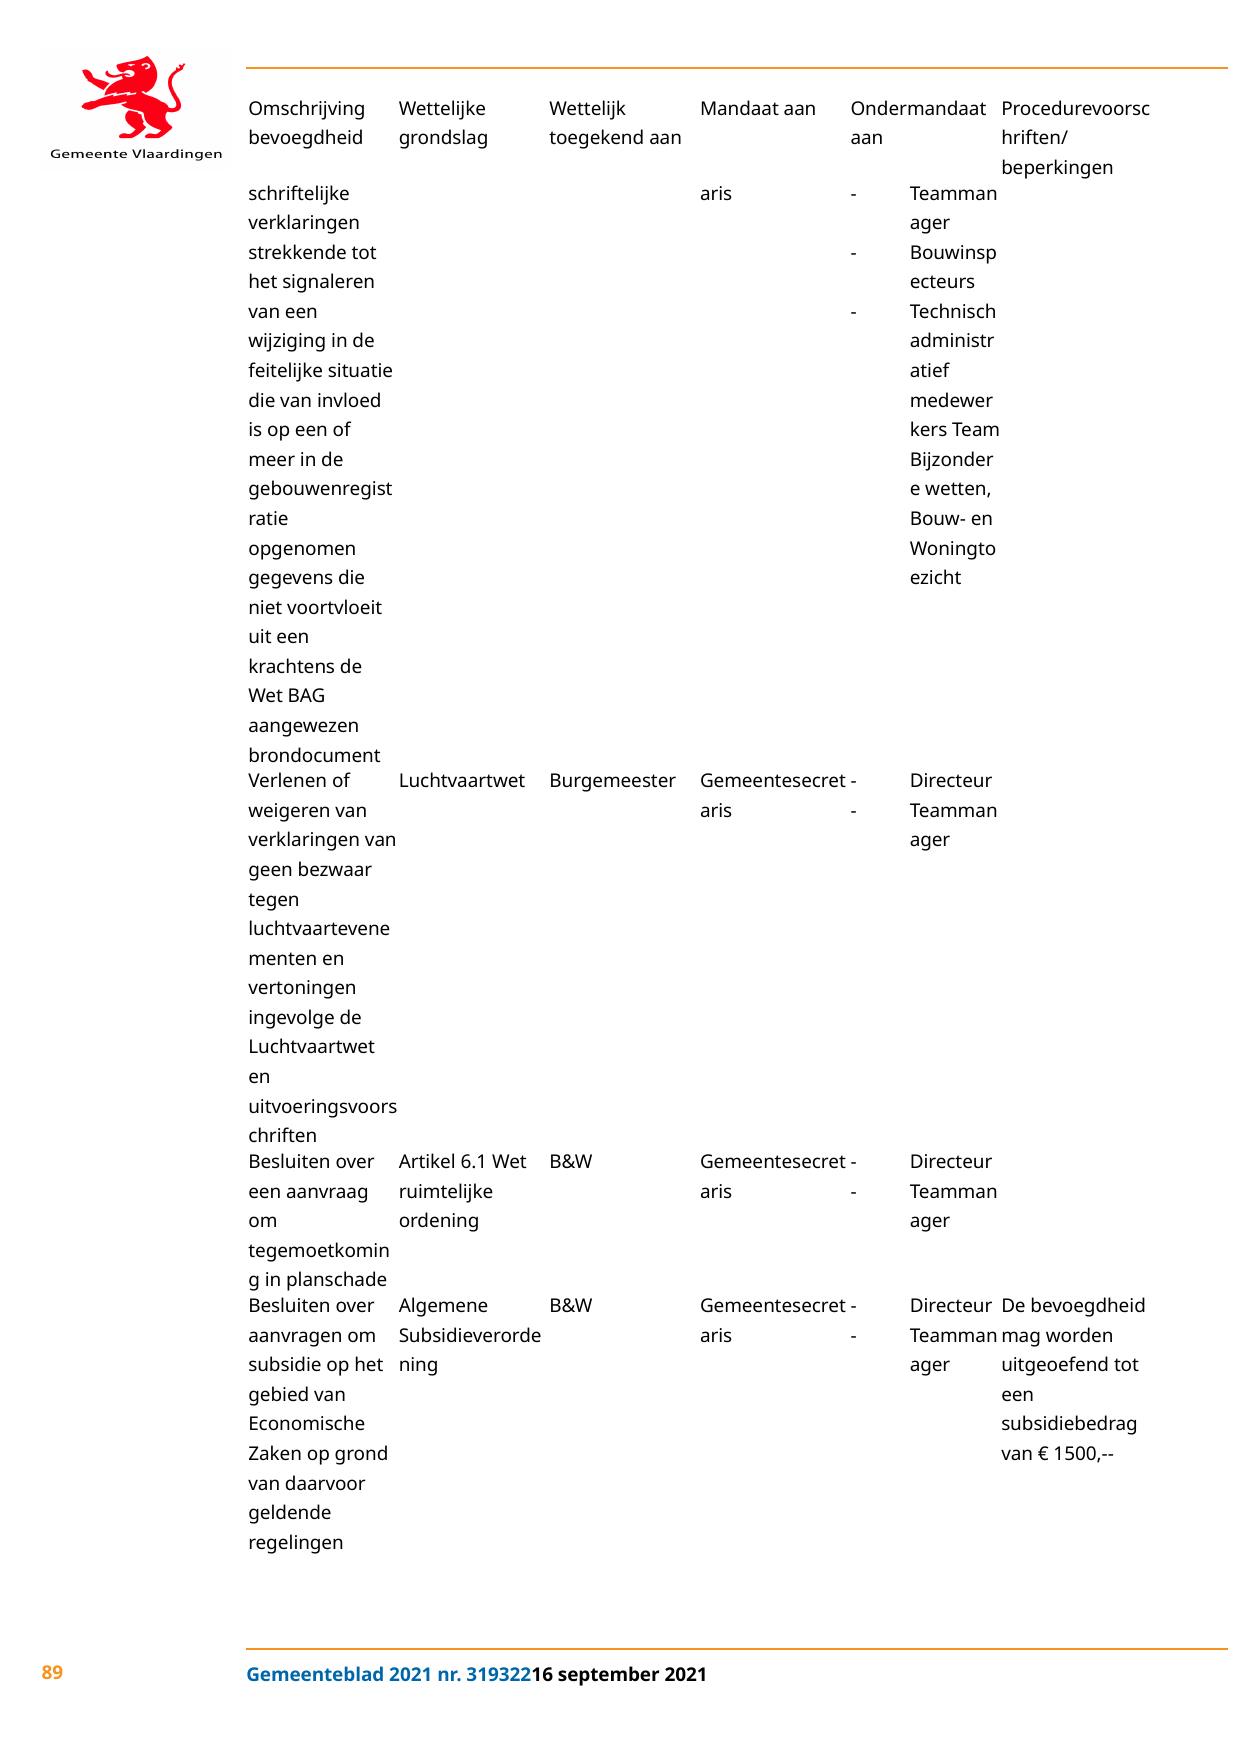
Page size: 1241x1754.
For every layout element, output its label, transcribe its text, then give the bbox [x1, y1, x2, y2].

table_cell Luchtvaartwet [399, 768, 549, 1148]
table_cell aris [700, 180, 850, 767]
table_cell [1001, 768, 1152, 1148]
picture [41, 47, 231, 172]
table_cell Directeur Teammanager [850, 768, 1001, 1148]
table_cell Directeur Teammanager [850, 1292, 1001, 1555]
table_header Wettelijke grondslag [399, 95, 549, 180]
table_cell Gemeentesecretaris [700, 1292, 850, 1555]
table_header Mandaat aan [700, 95, 850, 180]
table_cell [399, 180, 549, 767]
table_cell Verlenen of weigeren van verklaringen van geen bezwaar tegen luchtvaartevenementen en vertoningen ingevolge de Luchtvaartwet en uitvoeringsvoorschriften [248, 768, 398, 1148]
table_cell B&W [549, 1292, 700, 1555]
table_header Wettelijk toegekend aan [549, 95, 700, 180]
table_cell Besluiten over aanvragen om subsidie op het gebied van Economische Zaken op grond van daarvoor geldende regelingen [248, 1292, 398, 1555]
table_cell Gemeentesecretaris [700, 768, 850, 1148]
table_header Ondermandaat aan [850, 95, 1001, 180]
table_header Omschrijving bevoegdheid [248, 95, 398, 180]
table_cell schriftelijke verklaringen strekkende tot het signaleren van een wijziging in de feitelijke situatie die van invloed is op een of meer in de gebouwenregistratie opgenomen gegevens die niet voortvloeit uit een krachtens de Wet BAG aangewezen brondocument [248, 180, 398, 767]
table_cell [1001, 1148, 1152, 1292]
table_cell B&W [549, 1148, 700, 1292]
table_cell Besluiten over een aanvraag om tegemoetkoming in planschade [248, 1148, 398, 1292]
table_header Procedurevoorschriften/beperkingen [1001, 95, 1152, 180]
table_cell Algemene Subsidieverordening [399, 1292, 549, 1555]
table_cell Gemeentesecretaris [700, 1148, 850, 1292]
table_cell De bevoegdheid mag worden uitgeoefend tot een subsidiebedrag van € 1500,-- [1001, 1292, 1152, 1555]
table_cell [1001, 180, 1152, 767]
table_cell Artikel 6.1 Wet ruimtelijke ordening [399, 1148, 549, 1292]
table_cell Directeur Teammanager [850, 1148, 1001, 1292]
table_cell [549, 180, 700, 767]
table_cell Teammanager Bouwinspecteurs Technisch administratief medewerkers Team Bijzondere wetten, Bouw- en Woningtoezicht [850, 180, 1001, 767]
table_cell Burgemeester [549, 768, 700, 1148]
